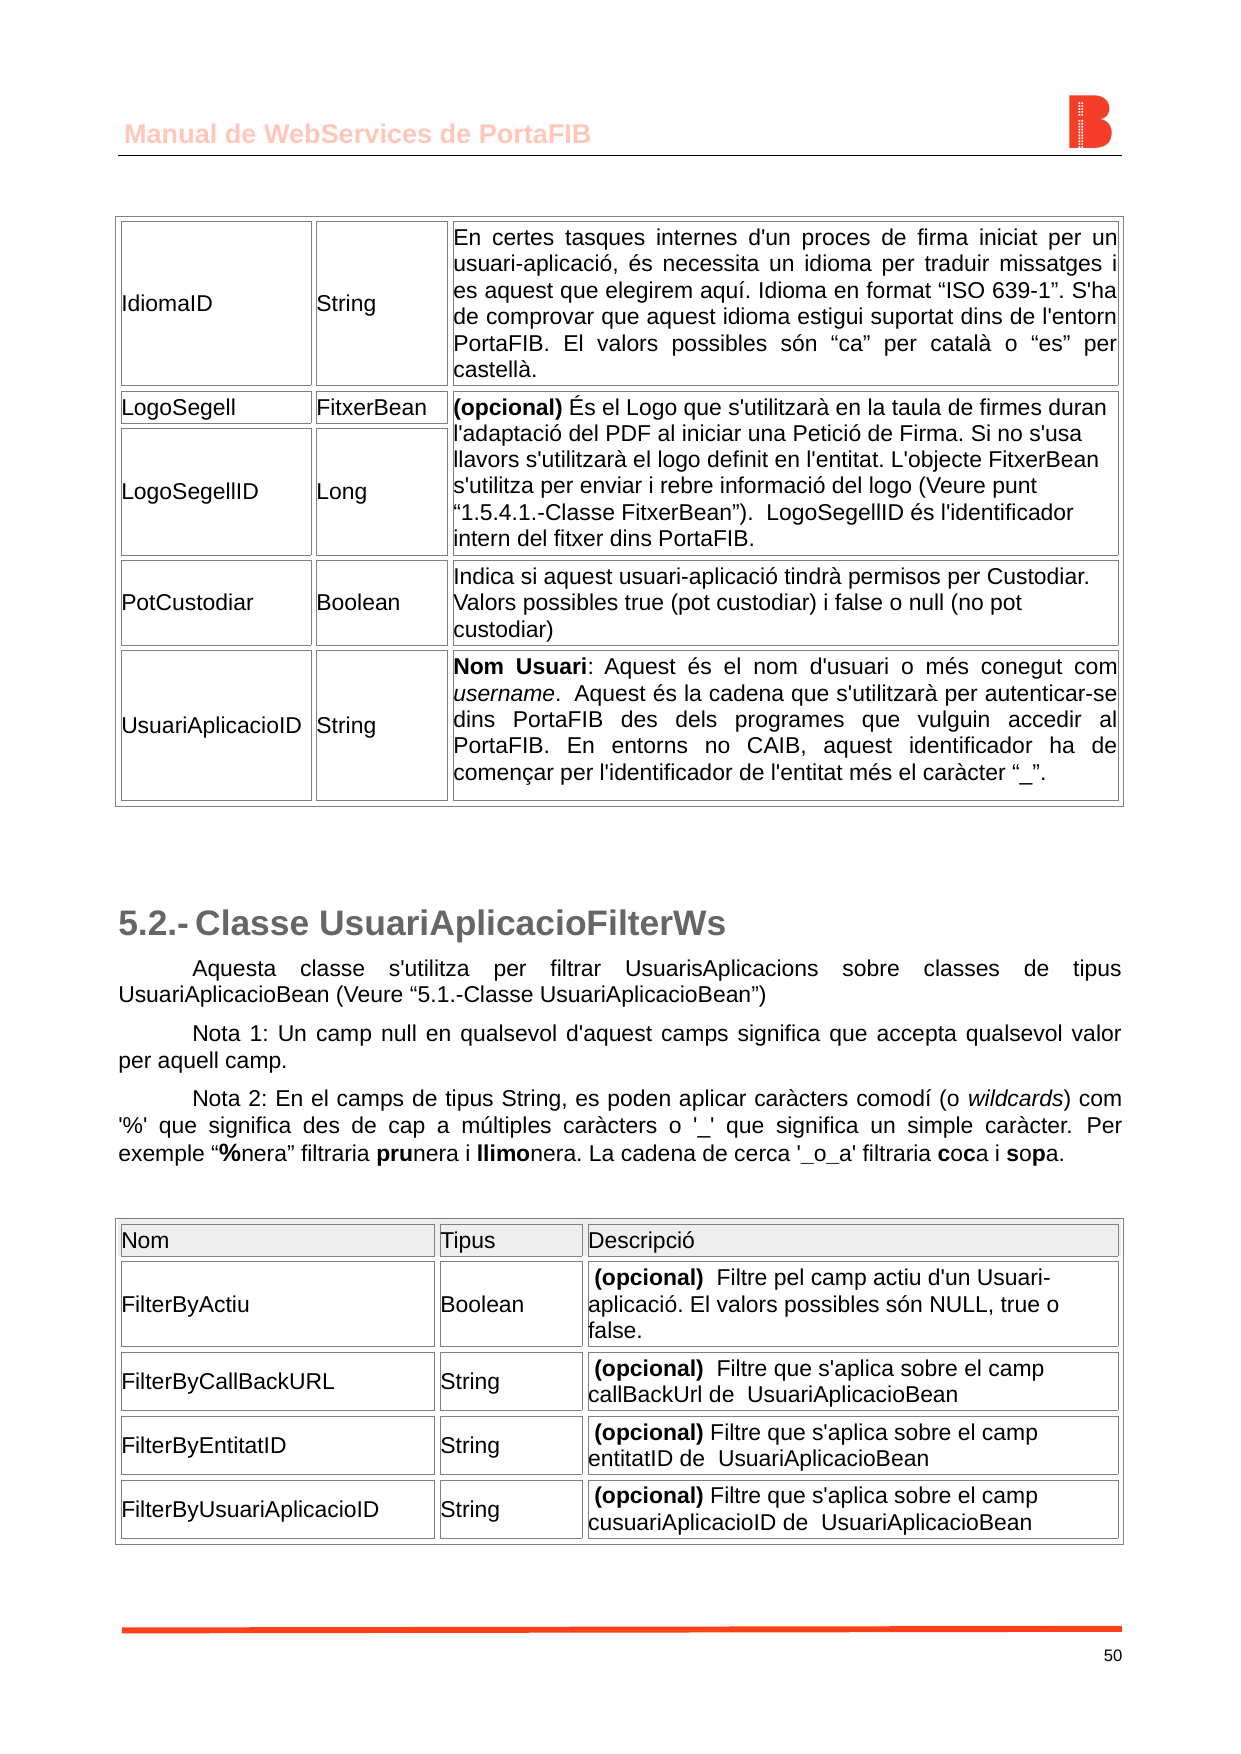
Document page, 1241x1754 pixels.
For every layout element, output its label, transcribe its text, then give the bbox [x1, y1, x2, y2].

table_cell Boolean [313, 555, 450, 645]
table_cell PotCustodiar [118, 555, 313, 645]
table_header Descripció [585, 1219, 1121, 1256]
table_cell FilterByActiu [118, 1256, 437, 1346]
table_header Tipus [437, 1219, 585, 1256]
table_header Nom [118, 1219, 437, 1256]
text Nota 2: En el camps de tipus String, es poden aplicar caràcters comodí (o wildcards) com '%' que significa des de cap a múltiples caràcters o '_' que significa un simple caràcter. Per exemple “%nera” filtraria prunera i llimonera. La cadena de cerca '_o_a' filtraria coca i sopa. [118, 1085, 1122, 1167]
table_cell String [313, 217, 450, 385]
table_cell LogoSegellID [118, 423, 313, 554]
table_cell FilterByCallBackURL [118, 1346, 437, 1410]
table_cell Long [313, 423, 450, 554]
table_cell Nom Usuari: Aquest és el nom d'usuari o més conegut com username. Aquest és la cadena que s'utilitzarà per autenticar-se dins PortaFIB des dels programes que vulguin accedir al PortaFIB. En entorns no CAIB, aquest identificador ha de començar per l'identificador de l'entitat més el caràcter “_”. [450, 645, 1121, 800]
text Aquesta classe s'utilitza per filtrar UsuarisAplicacions sobre classes de tipus UsuariAplicacioBean (Veure “5.1Classe UsuariAplicacioBean”) [118, 955, 1122, 1008]
table_cell FilterByUsuariAplicacioID [118, 1474, 437, 1538]
subtitle Classe UsuariAplicacioFilterWs [118, 902, 1122, 942]
table_cell (opcional) Filtre que s'aplica sobre el camp entitatID de UsuariAplicacioBean [585, 1410, 1121, 1474]
table_cell En certes tasques internes d'un proces de firma iniciat per un usuari-aplicació, és necessita un idioma per traduir missatges i es aquest que elegirem aquí. Idioma en format “ISO 639-1”. S'ha de comprovar que aquest idioma estigui suportat dins de l'entorn PortaFIB. El valors possibles són “ca” per català o “es” per castellà. [450, 217, 1121, 385]
text Nota 1: Un camp null en qualsevol d'aquest camps significa que accepta qualsevol valor per aquell camp. [118, 1020, 1122, 1073]
table_cell FilterByEntitatID [118, 1410, 437, 1474]
table_cell String [437, 1346, 585, 1410]
table_cell String [437, 1410, 585, 1474]
table_cell (opcional) Filtre que s'aplica sobre el camp callBackUrl de UsuariAplicacioBean [585, 1346, 1121, 1410]
picture [1063, 94, 1117, 150]
table_cell (opcional) És el Logo que s'utilitzarà en la taula de firmes duran l'adaptació del PDF al iniciar una Petició de Firma. Si no s'usa llavors s'utilitzarà el logo definit en l'entitat. L'objecte FitxerBean s'utilitza per enviar i rebre informació del logo (Veure punt “1.5.4.1Classe FitxerBean”). LogoSegellID és l'identificador intern del fitxer dins PortaFIB. [450, 385, 1121, 554]
table_cell (opcional) Filtre pel camp actiu d'un Usuari-aplicació. El valors possibles són NULL, true o false. [585, 1256, 1121, 1346]
table_cell Indica si aquest usuari-aplicació tindrà permisos per Custodiar. Valors possibles true (pot custodiar) i false o null (no pot custodiar) [450, 555, 1121, 645]
table_cell String [437, 1474, 585, 1538]
table_cell Boolean [437, 1256, 585, 1346]
table_cell LogoSegell [118, 385, 313, 423]
table_cell UsuariAplicacioID [118, 645, 313, 800]
table_cell FitxerBean [313, 385, 450, 423]
table_cell IdiomaID [118, 217, 313, 385]
table_cell (opcional) Filtre que s'aplica sobre el camp cusuariAplicacioID de UsuariAplicacioBean [585, 1474, 1121, 1538]
table_cell String [313, 645, 450, 800]
